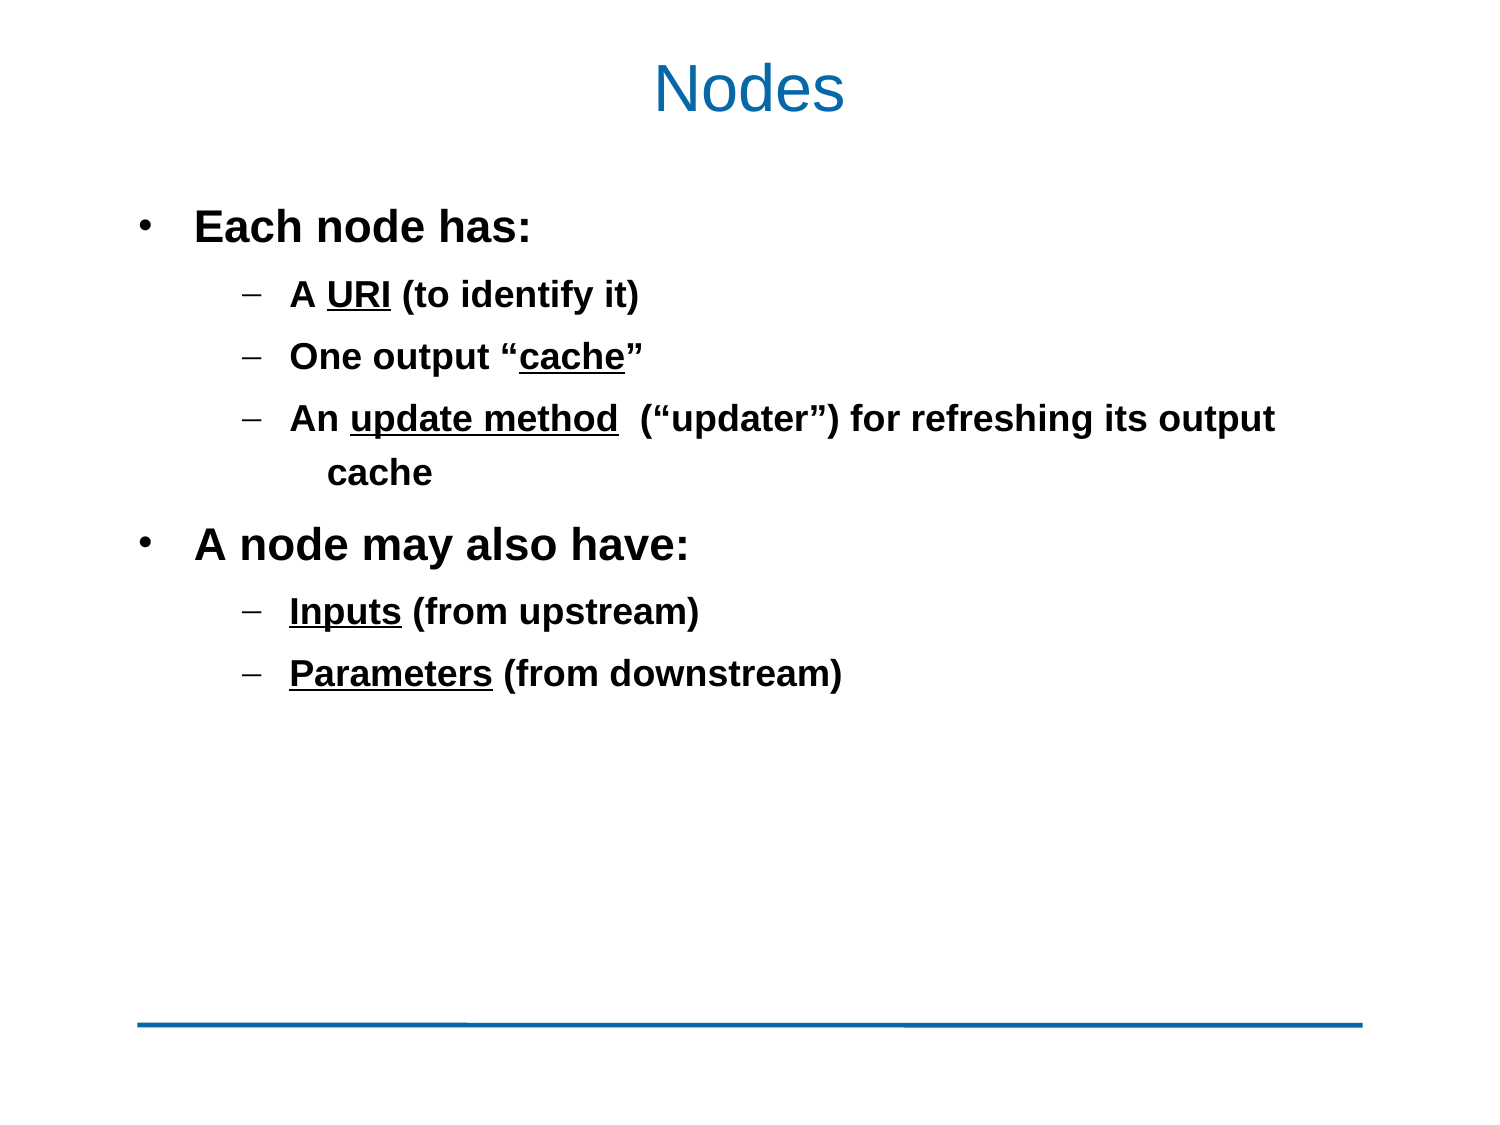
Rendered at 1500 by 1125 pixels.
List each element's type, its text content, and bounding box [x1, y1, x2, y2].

list Each node has: A URI (to identify it) One output “cache” An update method (“updater”) for refreshing its output cache A node may also have: Inputs (from upstream) Parameters (from downstream) [115, 179, 1387, 1005]
title Nodes [0, 6, 1500, 149]
